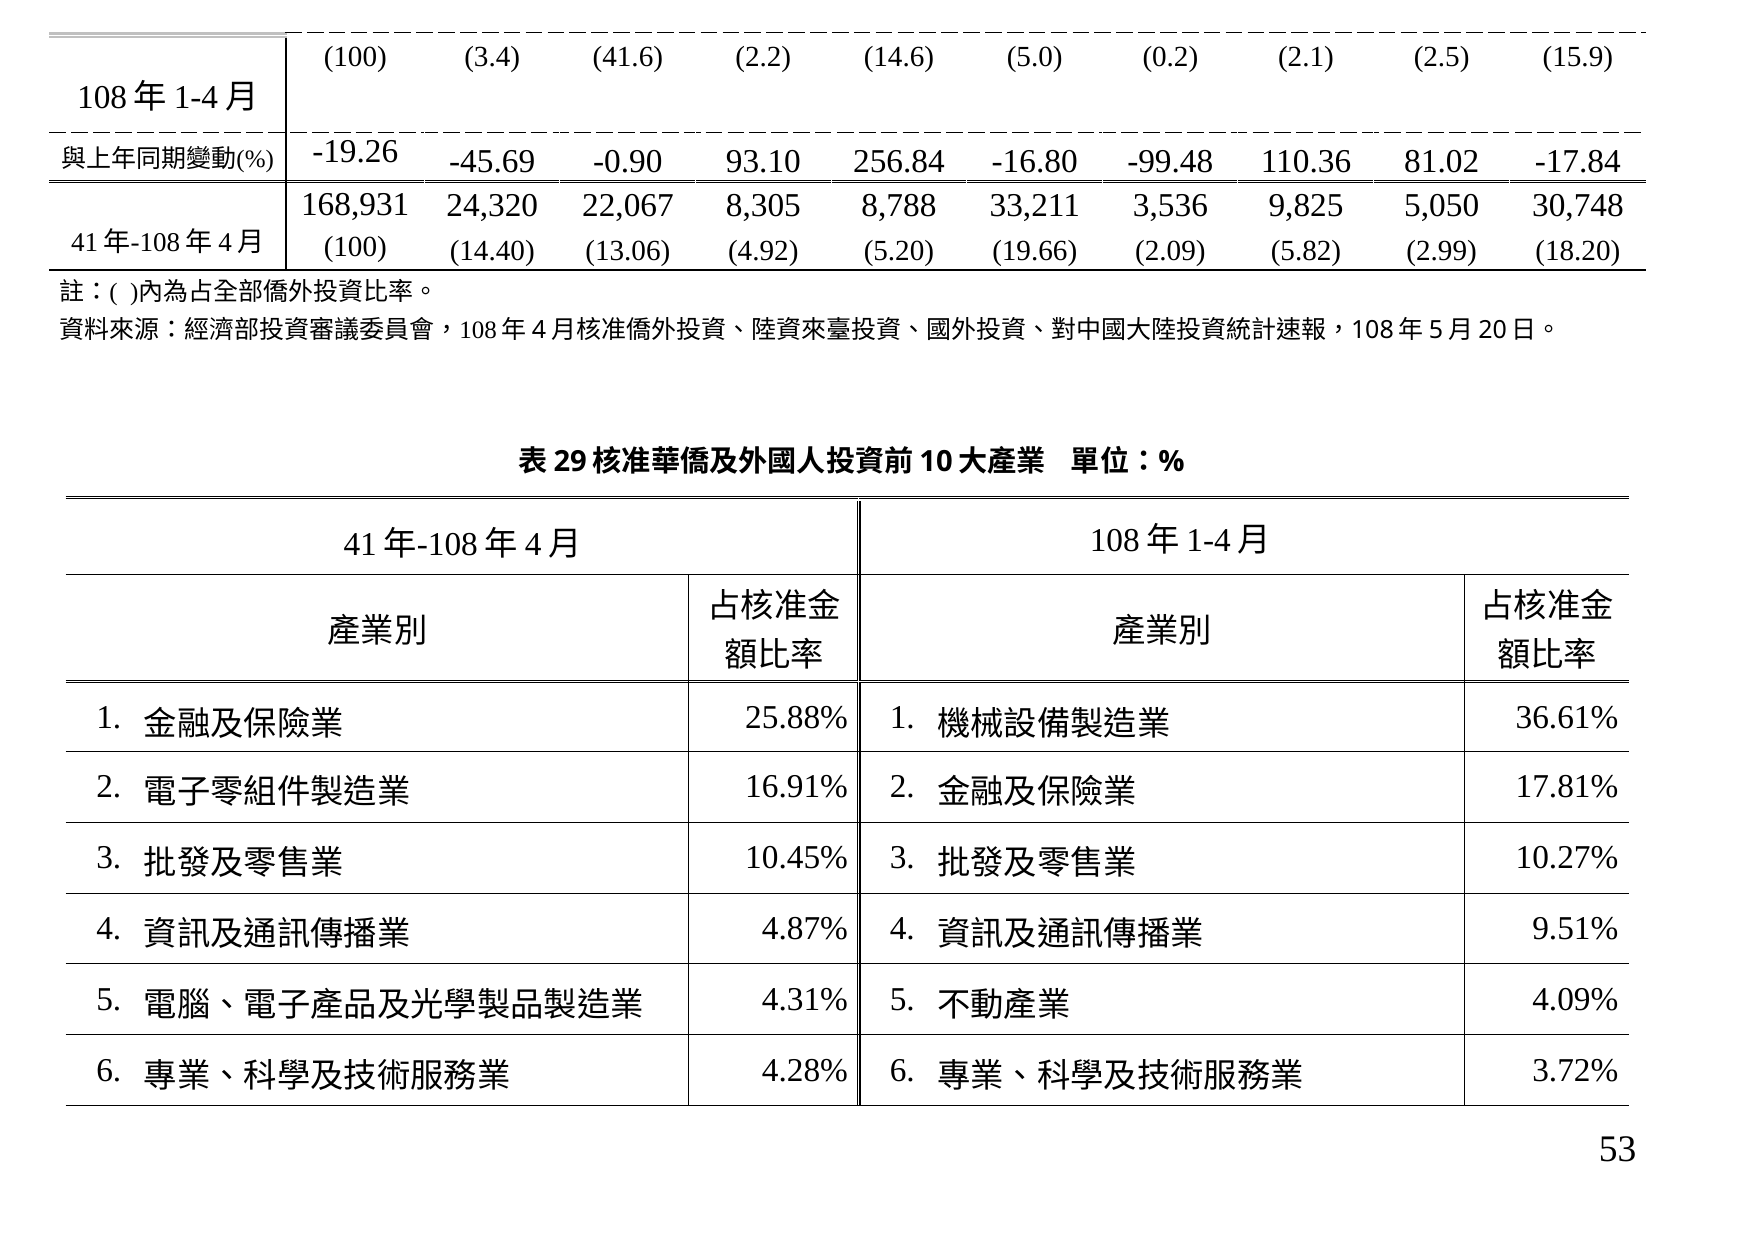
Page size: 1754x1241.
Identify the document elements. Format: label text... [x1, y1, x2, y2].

table_cell 產業別 [66, 575, 688, 680]
table_cell (100) [286, 32, 424, 132]
table_cell (2.5) [1374, 32, 1509, 132]
table_cell (2.1) [1238, 32, 1374, 132]
table_cell 8,788 [832, 183, 966, 224]
table_cell 3.72% [1465, 1035, 1629, 1105]
table_cell 專業、科學及技術服務業 [926, 1035, 1464, 1105]
table_cell 不動產業 [926, 964, 1464, 1034]
table_cell 22,067 [560, 183, 695, 224]
table_cell (3.4) [424, 32, 560, 132]
table_header 108年1-4月 [859, 499, 1629, 574]
table_cell (100) [287, 224, 424, 269]
table_cell 5. [66, 964, 132, 1034]
table_cell 108年1-4月 [49, 38, 285, 132]
table_cell 專業、科學及技術服務業 [132, 1035, 688, 1105]
table_cell (0.2) [1102, 32, 1238, 132]
table_cell 25.88% [689, 683, 857, 751]
table_cell 8,305 [696, 183, 831, 224]
table_cell 10.27% [1465, 823, 1629, 892]
table_cell -0.90 [560, 132, 695, 180]
table_cell (41.6) [560, 32, 695, 132]
table_cell 24,320 [425, 183, 559, 224]
table_cell (18.20) [1510, 224, 1646, 269]
table_cell 9.51% [1465, 894, 1629, 963]
text 註：( )內為占全部僑外投資比率。 [59, 271, 1636, 308]
table_cell 4.28% [689, 1035, 857, 1105]
table_cell (15.9) [1509, 32, 1646, 132]
table_cell 256.84 [832, 132, 966, 180]
table_cell 6. [66, 1035, 132, 1105]
table_cell (14.6) [831, 32, 967, 132]
table_cell 110.36 [1238, 132, 1373, 180]
table_cell -19.26 [287, 132, 424, 180]
table_cell 金融及保險業 [132, 683, 688, 751]
table_cell 41年-108年4月 [49, 183, 285, 269]
table_cell 產業別 [861, 575, 1464, 680]
table_cell 36.61% [1465, 683, 1629, 751]
table_cell 資訊及通訊傳播業 [926, 894, 1464, 963]
text 資料來源：經濟部投資審議委員會，108年4月核准僑外投資、陸資來臺投資、國外投資、對中國大陸投資統計速報，108年5月20日。 [59, 308, 1636, 346]
table_cell 批發及零售業 [926, 823, 1464, 892]
table_cell 16.91% [689, 752, 857, 822]
table_cell (14.40) [425, 224, 559, 269]
table_cell 占核准金額比率 [1465, 575, 1629, 680]
table_cell 與上年同期變動(%) [49, 132, 285, 180]
table_cell 機械設備製造業 [926, 683, 1464, 751]
table_cell 168,931 [287, 183, 424, 224]
table_cell 2. [861, 752, 926, 822]
table_cell 占核准金額比率 [689, 575, 857, 680]
table_cell 9,825 [1238, 183, 1373, 224]
table_cell -45.69 [425, 132, 559, 180]
table_cell (2.2) [695, 32, 831, 132]
table_cell 1. [66, 683, 132, 751]
table_cell 4.31% [689, 964, 857, 1034]
table_cell (2.99) [1374, 224, 1509, 269]
table_cell 17.81% [1465, 752, 1629, 822]
subtitle 表29核准華僑及外國人投資前10大產業 單位：% [59, 421, 1636, 496]
table_cell 3,536 [1103, 183, 1237, 224]
table_cell 3. [861, 823, 926, 892]
table_cell 1. [861, 683, 926, 751]
table_header 41年-108年4月 [66, 497, 859, 574]
table_cell (2.09) [1103, 224, 1237, 269]
table_cell 4. [861, 894, 926, 963]
table_cell (5.0) [967, 32, 1102, 132]
table_cell 5. [861, 964, 926, 1034]
table_cell 4.87% [689, 894, 857, 963]
table_cell -17.84 [1510, 132, 1646, 180]
table_cell 電腦、電子產品及光學製品製造業 [132, 964, 688, 1034]
table_cell (5.82) [1238, 224, 1373, 269]
table_cell 33,211 [967, 183, 1102, 224]
table_cell 93.10 [696, 132, 831, 180]
table_cell 30,748 [1510, 183, 1646, 224]
table_cell (4.92) [696, 224, 831, 269]
table_cell 4.09% [1465, 964, 1629, 1034]
table_cell 10.45% [689, 823, 857, 892]
table_cell -16.80 [967, 132, 1102, 180]
table_cell 金融及保險業 [926, 752, 1464, 822]
table_cell 3. [66, 823, 132, 892]
table_cell (13.06) [560, 224, 695, 269]
table_cell 批發及零售業 [132, 823, 688, 892]
table_cell 4. [66, 894, 132, 963]
table_cell (19.66) [967, 224, 1102, 269]
table_cell 電子零組件製造業 [132, 752, 688, 822]
table_cell (5.20) [832, 224, 966, 269]
table_cell 資訊及通訊傳播業 [132, 894, 688, 963]
table_cell 2. [66, 752, 132, 822]
table_cell -99.48 [1103, 132, 1237, 180]
table_cell 81.02 [1374, 132, 1509, 180]
table_cell 6. [861, 1035, 926, 1105]
table_cell 5,050 [1374, 183, 1509, 224]
